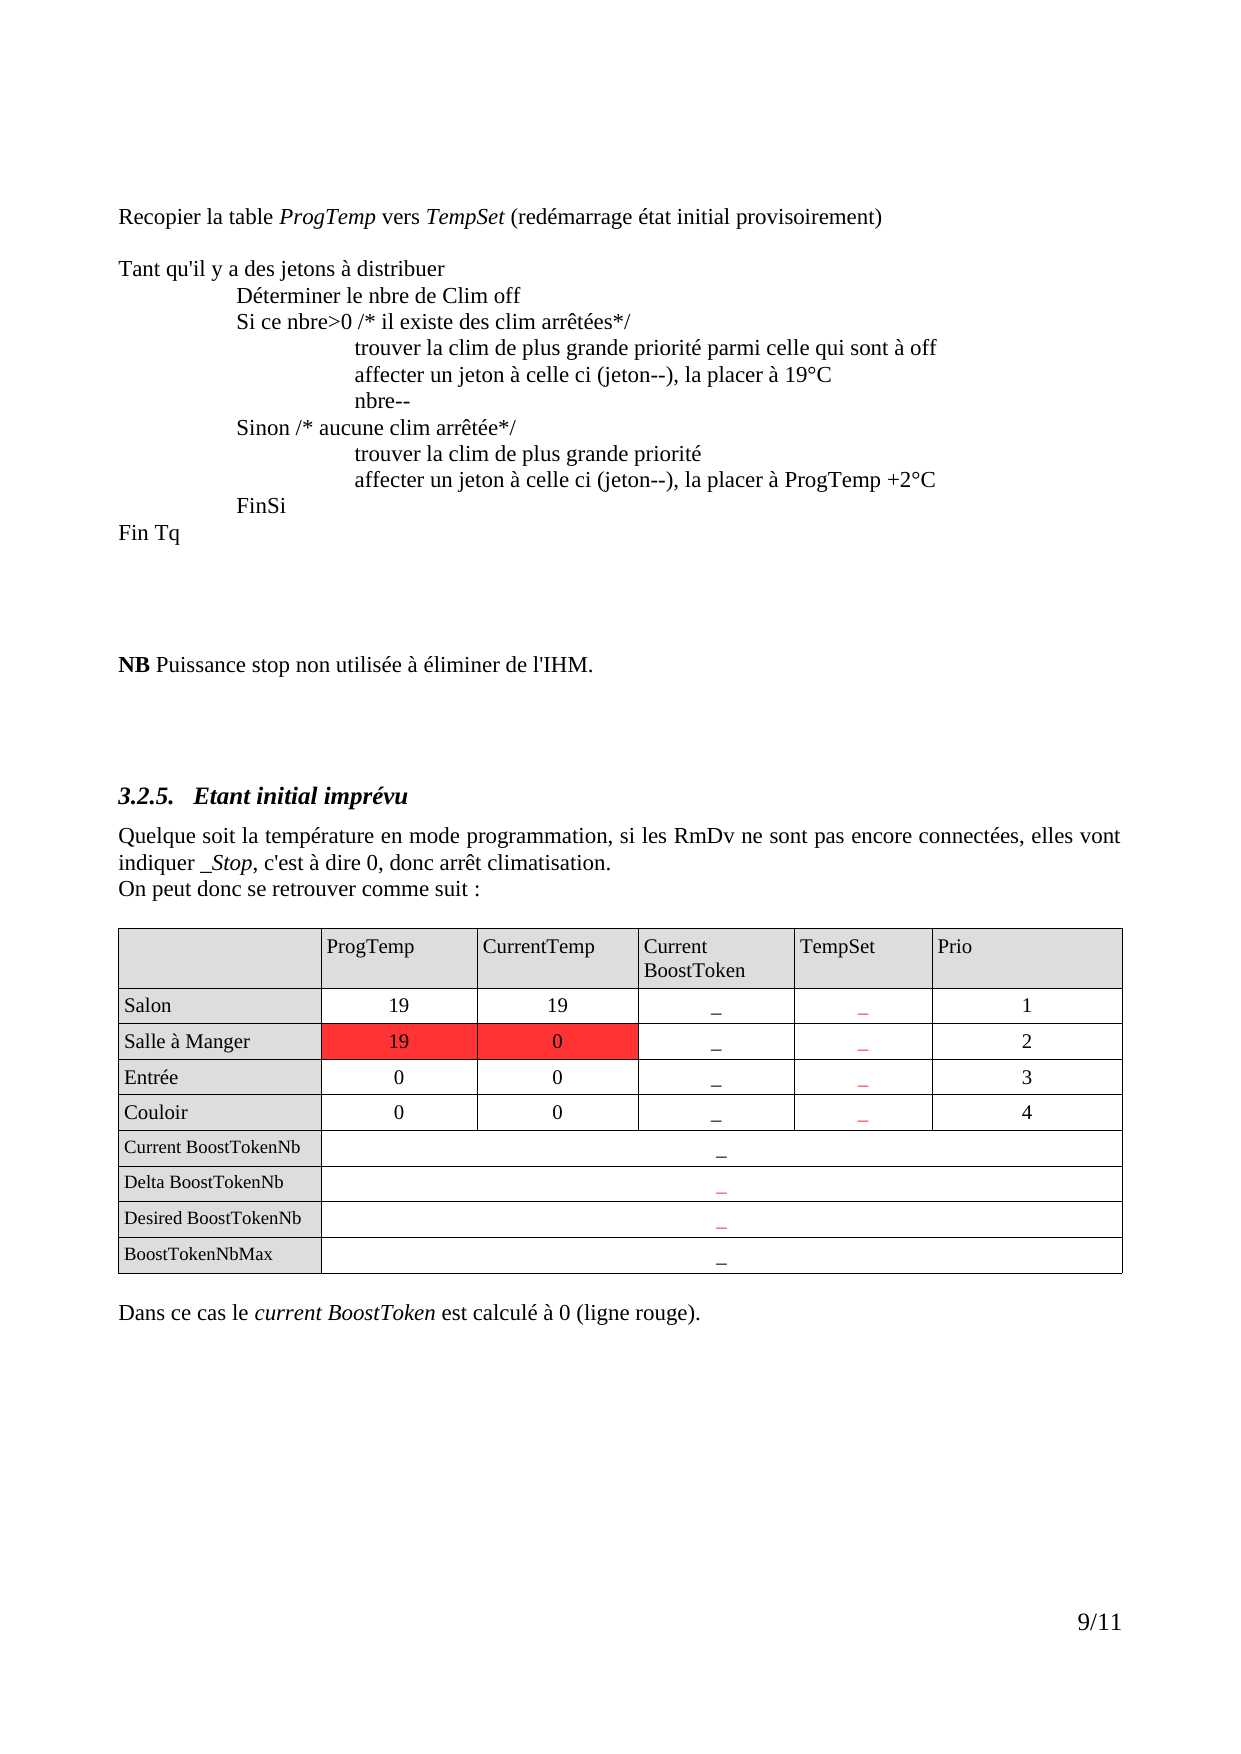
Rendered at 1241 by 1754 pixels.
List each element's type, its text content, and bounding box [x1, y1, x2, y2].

text Recopier la table ProgTemp vers TempSet (redémarrage état initial provisoirement) [118, 203, 1122, 229]
text NB Puissance stop non utilisée à éliminer de l'IHM. [118, 651, 1122, 677]
text Déterminer le nbre de Clim off [118, 282, 1122, 308]
text FinSi [118, 493, 1122, 519]
table_cell _ [322, 1238, 1122, 1273]
text trouver la clim de plus grande priorité [118, 440, 1122, 466]
table_header Current BoostToken [639, 929, 794, 988]
text affecter un jeton à celle ci (jeton--), la placer à ProgTemp +2°C [118, 466, 1122, 493]
text trouver la clim de plus grande priorité parmi celle qui sont à off [118, 334, 1122, 361]
table_cell 0 [322, 1095, 477, 1130]
text affecter un jeton à celle ci (jeton--), la placer à 19°C [118, 361, 1122, 387]
text Dans ce cas le current BoostToken est calculé à 0 (ligne rouge). [118, 1299, 1122, 1325]
table_cell 4 [933, 1095, 1122, 1130]
table_header Prio [933, 929, 1122, 988]
table_cell Entrée [119, 1060, 321, 1094]
table_cell 0 [478, 1024, 638, 1059]
table_header ProgTemp [322, 929, 477, 988]
table_cell Couloir [119, 1095, 321, 1130]
table_cell _ [322, 1202, 1122, 1237]
table_cell _ [322, 1131, 1122, 1166]
table_cell Current BoostTokenNb [119, 1131, 321, 1166]
text Sinon /* aucune clim arrêtée*/ [118, 413, 1122, 440]
subtitle Etant initial imprévu [118, 781, 1122, 810]
table_cell _ [795, 1095, 932, 1130]
table_cell _ [639, 1095, 794, 1130]
text Quelque soit la température en mode programmation, si les RmDv ne sont pas encore connectées, elles vont indiquer _Stop, c'est à dire 0, donc arrêt climatisation. [118, 822, 1122, 875]
table_header TempSet [795, 929, 932, 988]
table_cell 19 [478, 989, 638, 1023]
table_cell 0 [322, 1060, 477, 1094]
table_cell Salle à Manger [119, 1024, 321, 1059]
table_cell _ [639, 1024, 794, 1059]
text Si ce nbre>0 /* il existe des clim arrêtées*/ [118, 308, 1122, 334]
table_cell BoostTokenNbMax [119, 1238, 321, 1273]
table_cell Delta BoostTokenNb [119, 1167, 321, 1201]
table_cell 2 [933, 1024, 1122, 1059]
table_cell Salon [119, 989, 321, 1023]
table_header [119, 929, 321, 988]
table_cell _ [639, 989, 794, 1023]
table_cell 1 [933, 989, 1122, 1023]
text Tant qu'il y a des jetons à distribuer [118, 255, 1122, 282]
text On peut donc se retrouver comme suit : [118, 875, 1122, 901]
table_cell Desired BoostTokenNb [119, 1202, 321, 1237]
table_cell _ [795, 1060, 932, 1094]
table_cell _ [639, 1060, 794, 1094]
table_cell 3 [933, 1060, 1122, 1094]
table_cell 0 [478, 1060, 638, 1094]
table_cell _ [322, 1167, 1122, 1201]
text nbre-- [118, 387, 1122, 413]
table_header CurrentTemp [478, 929, 638, 988]
table_cell _ [795, 989, 932, 1023]
table_cell 19 [322, 1024, 477, 1059]
table_cell _ [795, 1024, 932, 1059]
table_cell 19 [322, 989, 477, 1023]
table_cell 0 [478, 1095, 638, 1130]
text Fin Tq [118, 519, 1122, 545]
